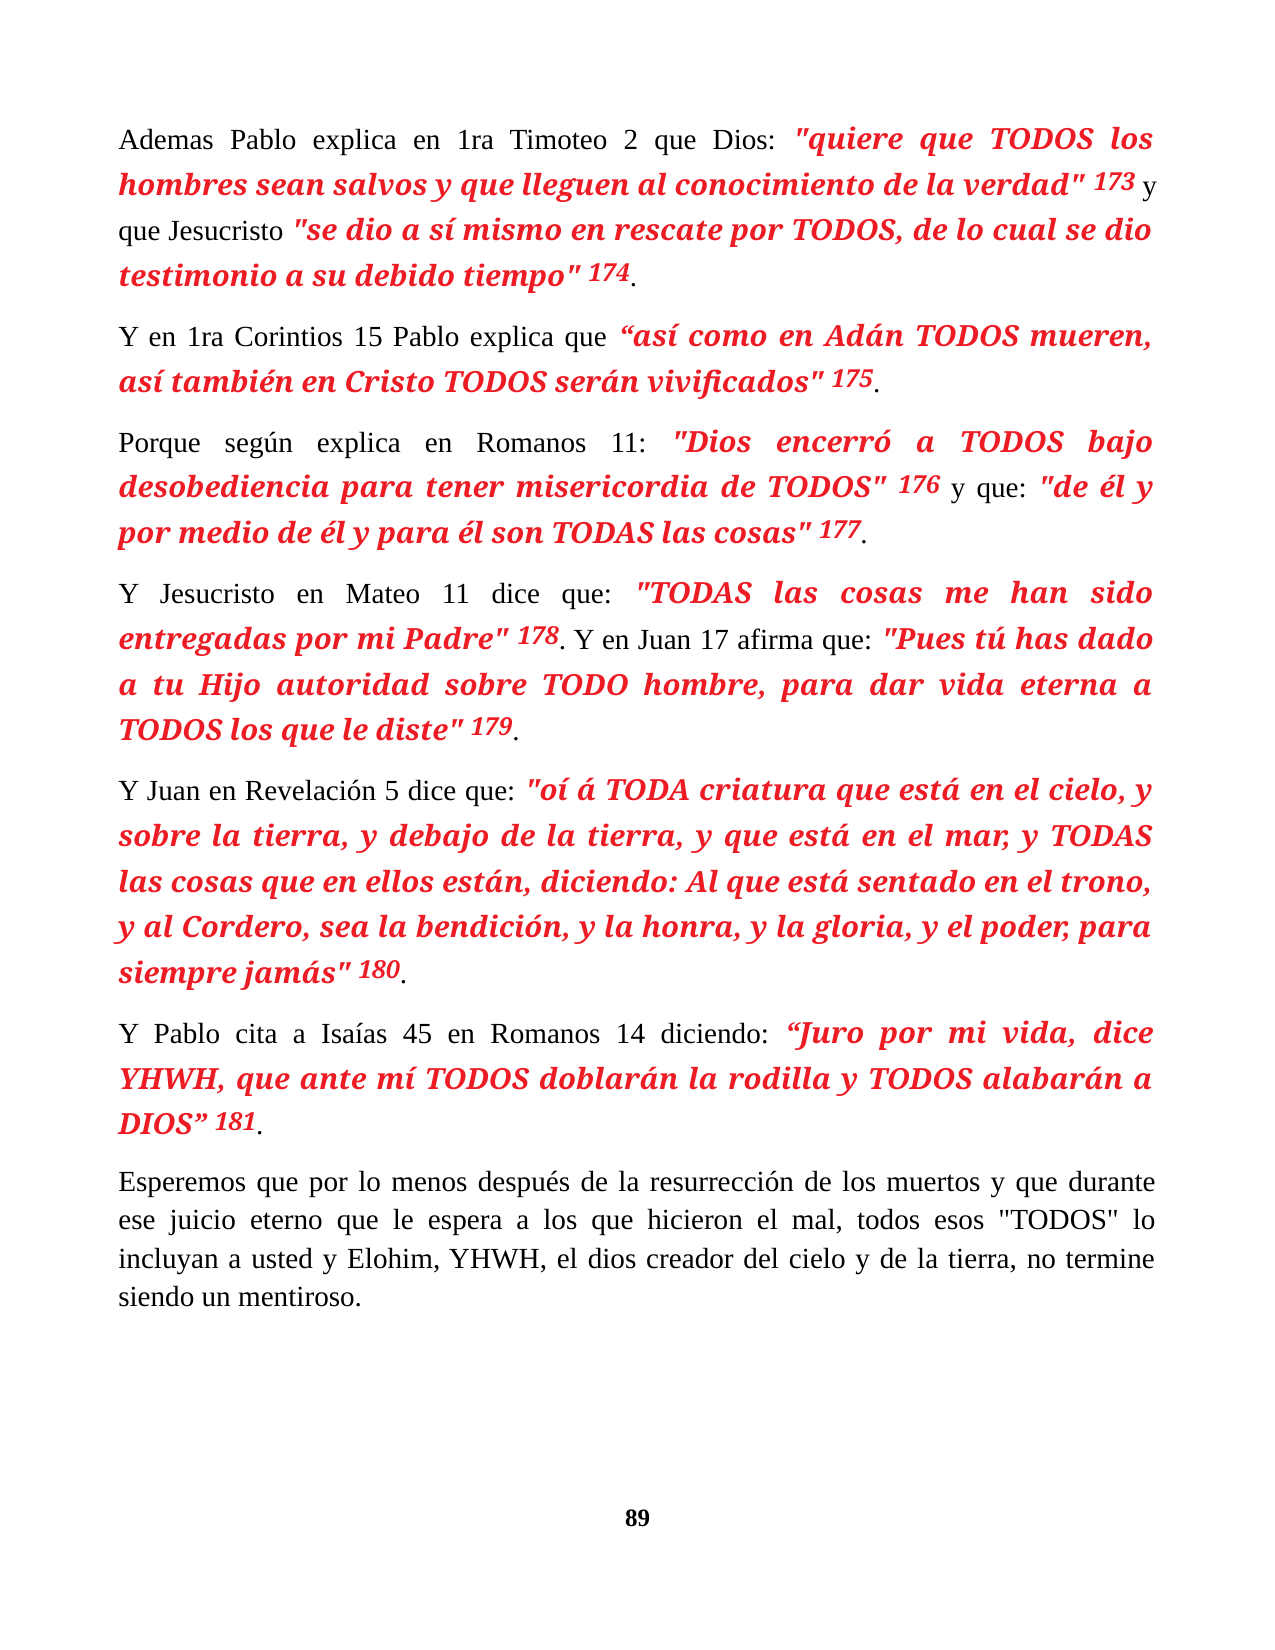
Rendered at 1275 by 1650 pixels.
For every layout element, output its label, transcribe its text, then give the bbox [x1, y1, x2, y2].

text Y Jesucristo en Mateo 11 dice que: "TODAS las cosas me han sido entregadas por mi Padre" . Y en Juan 17 afirma que: "Pues tú has dado a tu Hijo autoridad sobre TODO hombre, para dar vida eterna a TODOS los que le diste" . [118, 572, 1157, 749]
text Y Juan en Revelación 5 dice que: "oí á TODA criatura que está en el cielo, y sobre la tierra, y debajo de la tierra, y que está en el mar, y TODAS las cosas que en ellos están, diciendo: Al que está sentado en el trono, y al Cordero, sea la bendición, y la honra, y la gloria, y el poder, para siempre jamás" . [118, 769, 1157, 992]
text Y en 1ra Corintios 15 Pablo explica que “así como en Adán TODOS mueren, así también en Cristo TODOS serán vivificados" . [118, 315, 1157, 401]
text Y Pablo cita a Isaías 45 en Romanos 14 diciendo: “Juro por mi vida, dice YHWH, que ante mí TODOS doblarán la rodilla y TODOS alabarán a DIOS” . [118, 1012, 1157, 1143]
text Porque según explica en Romanos 11: "Dios encerró a TODOS bajo desobediencia para tener misericordia de TODOS" y que: "de él y por medio de él y para él son TODAS las cosas" . [118, 421, 1157, 552]
text Esperemos que por lo menos después de la resurrección de los muertos y que durante ese juicio eterno que le espera a los que hicieron el mal, todos esos "TODOS" lo incluyan a usted y Elohim, YHWH, el dios creador del cielo y de la tierra, no termine siendo un mentiroso. [118, 1164, 1157, 1313]
text Ademas Pablo explica en 1ra Timoteo 2 que Dios: "quiere que TODOS los hombres sean salvos y que lleguen al conocimiento de la verdad" y que Jesucristo "se dio a sí mismo en rescate por TODOS, de lo cual se dio testimonio a su debido tiempo" . [118, 118, 1157, 295]
